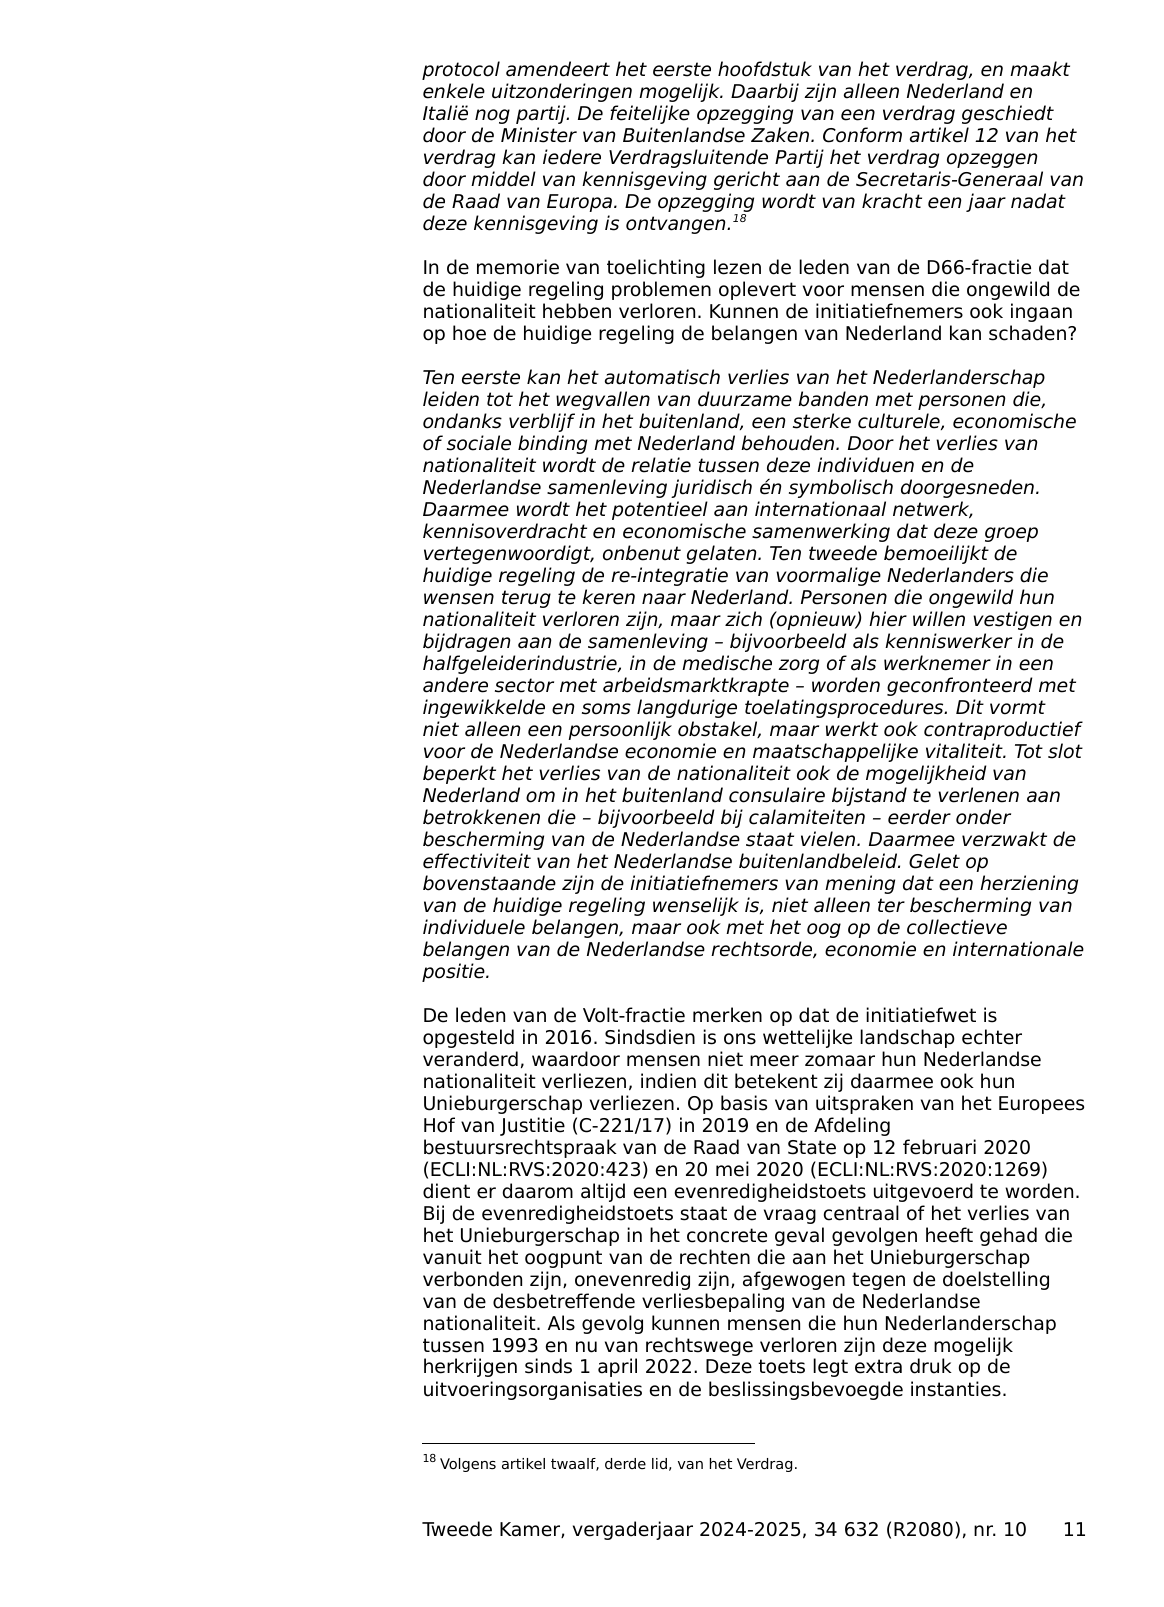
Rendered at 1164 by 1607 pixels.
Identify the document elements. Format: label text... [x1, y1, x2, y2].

text Ten eerste kan het automatisch verlies van het Nederlanderschap leiden tot het wegvallen van duurzame banden met personen die, ondanks verblijf in het buitenland, een sterke culturele, economische of sociale binding met Nederland behouden. Door het verlies van nationaliteit wordt de relatie tussen deze individuen en de Nederlandse samenleving juridisch én symbolisch doorgesneden. Daarmee wordt het potentieel aan internationaal netwerk, kennisoverdracht en economische samenwerking dat deze groep vertegenwoordigt, onbenut gelaten. Ten tweede bemoeilijkt de huidige regeling de re-integratie van voormalige Nederlanders die wensen terug te keren naar Nederland. Personen die ongewild hun nationaliteit verloren zijn, maar zich (opnieuw) hier willen vestigen en bijdragen aan de samenleving – bijvoorbeeld als kenniswerker in de halfgeleiderindustrie, in de medische zorg of als werknemer in een andere sector met arbeidsmarktkrapte – worden geconfronteerd met ingewikkelde en soms langdurige toelatingsprocedures. Dit vormt niet alleen een persoonlijk obstakel, maar werkt ook contraproductief voor de Nederlandse economie en maatschappelijke vitaliteit. Tot slot beperkt het verlies van de nationaliteit ook de mogelijkheid van Nederland om in het buitenland consulaire bijstand te verlenen aan betrokkenen die – bijvoorbeeld bij calamiteiten – eerder onder bescherming van de Nederlandse staat vielen. Daarmee verzwakt de effectiviteit van het Nederlandse buitenlandbeleid. Gelet op bovenstaande zijn de initiatiefnemers van mening dat een herziening van de huidige regeling wenselijk is, niet alleen ter bescherming van individuele belangen, maar ook met het oog op de collectieve belangen van de Nederlandse rechtsorde, economie en internationale positie. [422, 367, 1087, 983]
text De leden van de Volt-fractie merken op dat de initiatiefwet is opgesteld in 2016. Sindsdien is ons wettelijke landschap echter veranderd, waardoor mensen niet meer zomaar hun Nederlandse nationaliteit verliezen, indien dit betekent zij daarmee ook hun Unieburgerschap verliezen. Op basis van uitspraken van het Europees Hof van Justitie (C-221/17) in 2019 en de Afdeling bestuursrechtspraak van de Raad van State op 12 februari 2020 (ECLI:NL:RVS:2020:423) en 20 mei 2020 (ECLI:NL:RVS:2020:1269) dient er daarom altijd een evenredigheidstoets uitgevoerd te worden. Bij de evenredigheidstoets staat de vraag centraal of het verlies van het Unieburgerschap in het concrete geval gevolgen heeft gehad die vanuit het oogpunt van de rechten die aan het Unieburgerschap verbonden zijn, onevenredig zijn, afgewogen tegen de doelstelling van de desbetreffende verliesbepaling van de Nederlandse nationaliteit. Als gevolg kunnen mensen die hun Nederlanderschap tussen 1993 en nu van rechtswege verloren zijn deze mogelijk herkrijgen sinds 1 april 2022. Deze toets legt extra druk op de uitvoeringsorganisaties en de beslissingsbevoegde instanties. [422, 1005, 1087, 1400]
text protocol amendeert het eerste hoofdstuk van het verdrag, en maakt enkele uitzonderingen mogelijk. Daarbij zijn alleen Nederland en Italië nog partij. De feitelijke opzegging van een verdrag geschiedt door de Minister van Buitenlandse Zaken. Conform artikel 12 van het verdrag kan iedere Verdragsluitende Partij het verdrag opzeggen door middel van kennisgeving gericht aan de Secretaris-Generaal van de Raad van Europa. De opzegging wordt van kracht een jaar nadat deze kennisgeving is ontvangen. [422, 59, 1087, 235]
text In de memorie van toelichting lezen de leden van de D66-fractie dat de huidige regeling problemen oplevert voor mensen die ongewild de nationaliteit hebben verloren. Kunnen de initiatiefnemers ook ingaan op hoe de huidige regeling de belangen van Nederland kan schaden? [422, 257, 1087, 345]
text Volgens artikel twaalf, derde lid, van het Verdrag. [422, 1452, 1087, 1474]
